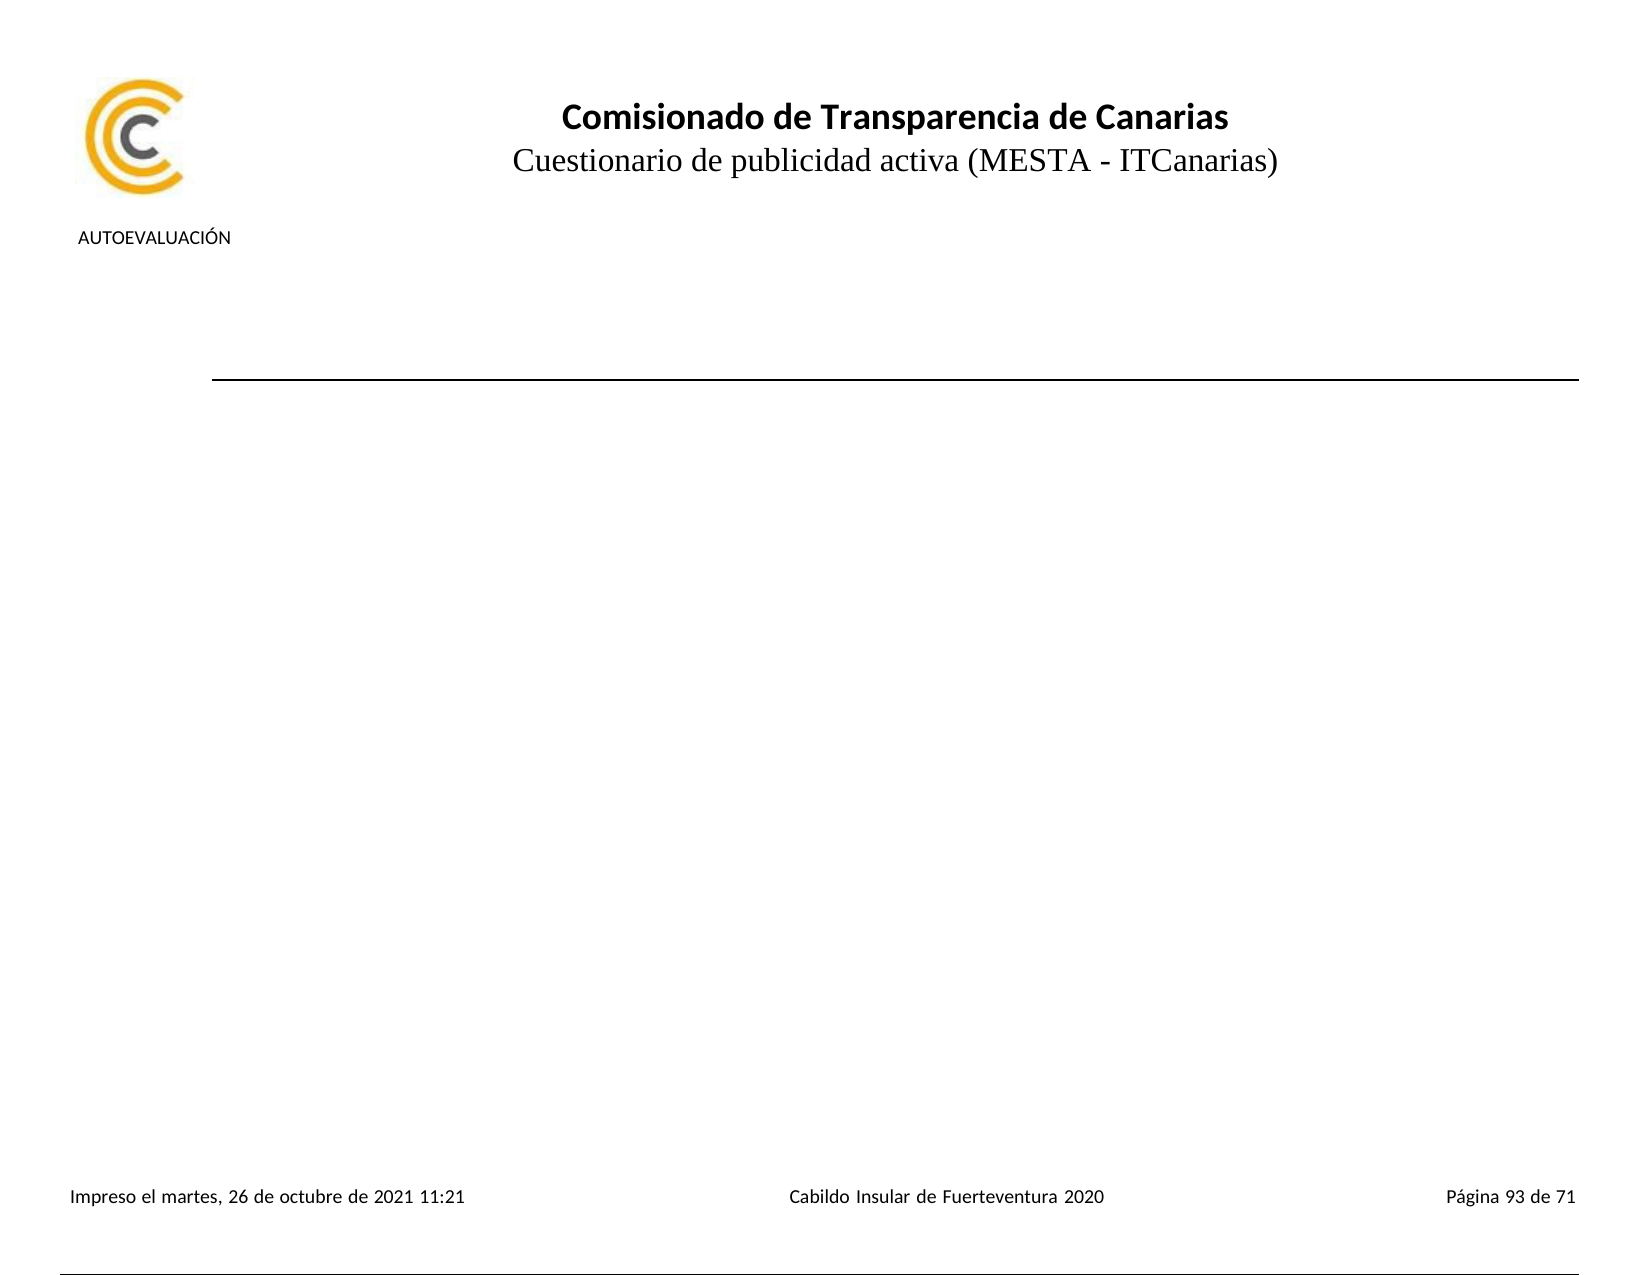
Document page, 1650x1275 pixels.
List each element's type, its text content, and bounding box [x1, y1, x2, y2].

text AUTOEVALUACIÓN [78, 225, 1594, 249]
